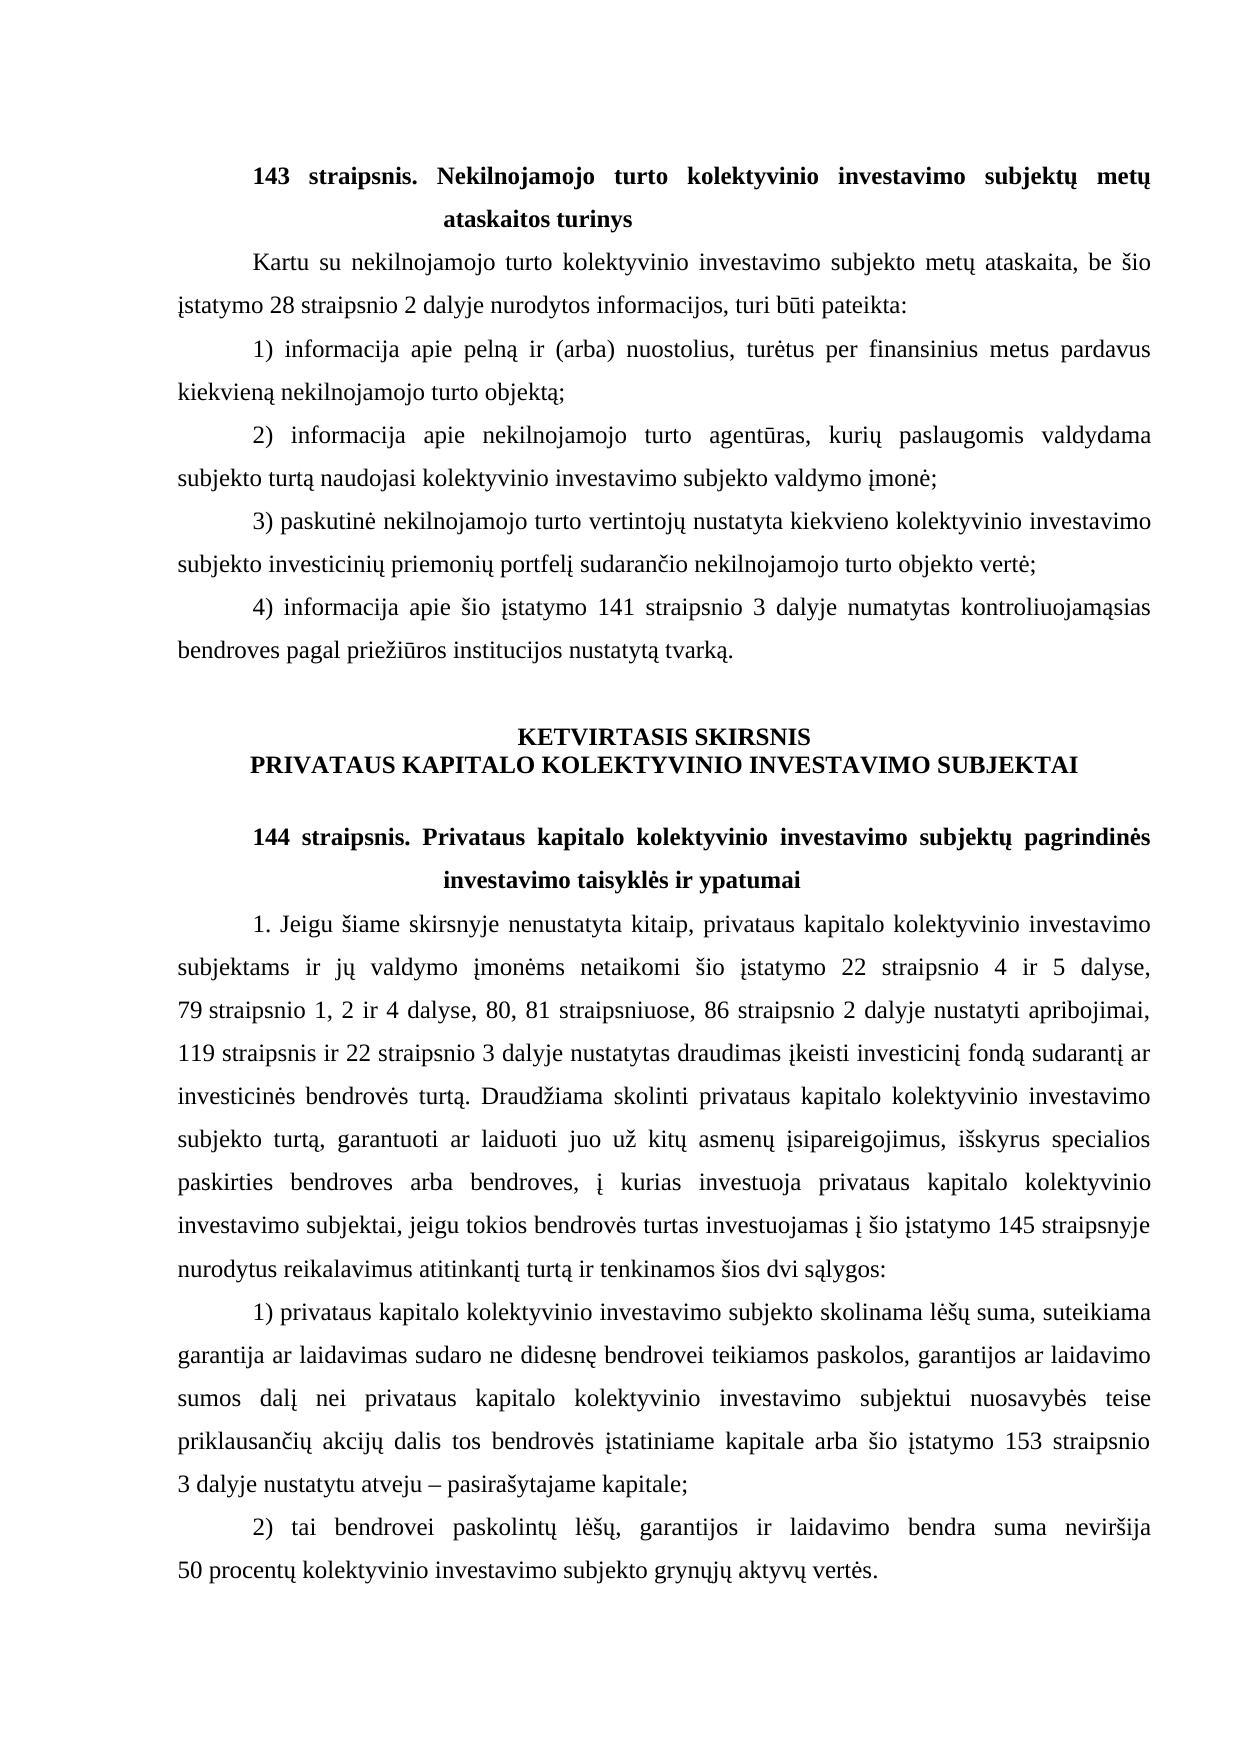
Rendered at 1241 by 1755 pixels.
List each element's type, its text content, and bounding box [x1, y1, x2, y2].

text 3) paskutinė nekilnojamojo turto vertintojų nustatyta kiekvieno kolektyvinio investavimo subjekto investicinių priemonių portfelį sudarančio nekilnojamojo turto objekto vertė; [177, 506, 1152, 578]
text 143 straipsnis. Nekilnojamojo turto kolektyvinio investavimo subjektų metų ataskaitos turinys [252, 161, 1152, 233]
text Kartu su nekilnojamojo turto kolektyvinio investavimo subjekto metų ataskaita, be šio įstatymo 28 straipsnio 2 dalyje nurodytos informacijos, turi būti pateikta: [177, 247, 1152, 319]
text 1) informacija apie pelną ir (arba) nuostolius, turėtus per finansinius metus pardavus kiekvieną nekilnojamojo turto objektą; [177, 334, 1152, 406]
text PRIVATAUS KAPITALO KOLEKTYVINIO INVESTAVIMO SUBJEKTAI [177, 751, 1152, 779]
text 144 straipsnis. Privataus kapitalo kolektyvinio investavimo subjektų pagrindinės investavimo taisyklės ir ypatumai [252, 822, 1152, 894]
text 2) informacija apie nekilnojamojo turto agentūras, kurių paslaugomis valdydama subjekto turtą naudojasi kolektyvinio investavimo subjekto valdymo įmonė; [177, 420, 1152, 492]
text 4) informacija apie šio įstatymo 141 straipsnio 3 dalyje numatytas kontroliuojamąsias bendroves pagal priežiūros institucijos nustatytą tvarką. [177, 592, 1152, 664]
text 1) privataus kapitalo kolektyvinio investavimo subjekto skolinama lėšų suma, suteikiama garantija ar laidavimas sudaro ne didesnę bendrovei teikiamos paskolos, garantijos ar laidavimo sumos dalį nei privataus kapitalo kolektyvinio investavimo subjektui nuosavybės teise priklausančių akcijų dalis tos bendrovės įstatiniame kapitale arba šio įstatymo 153 straipsnio 3 dalyje nustatytu atveju – pasirašytajame kapitale; [177, 1297, 1152, 1498]
text 1. Jeigu šiame skirsnyje nenustatyta kitaip, privataus kapitalo kolektyvinio investavimo subjektams ir jų valdymo įmonėms netaikomi šio įstatymo 22 straipsnio 4 ir 5 dalyse, 79 straipsnio 1, 2 ir 4 dalyse, 80, 81 straipsniuose, 86 straipsnio 2 dalyje nustatyti apribojimai, 119 straipsnis ir 22 straipsnio 3 dalyje nustatytas draudimas įkeisti investicinį fondą sudarantį ar investicinės bendrovės turtą. Draudžiama skolinti privataus kapitalo kolektyvinio investavimo subjekto turtą, garantuoti ar laiduoti juo už kitų asmenų įsipareigojimus, išskyrus specialios paskirties bendroves arba bendroves, į kurias investuoja privataus kapitalo kolektyvinio investavimo subjektai, jeigu tokios bendrovės turtas investuojamas į šio įstatymo 145 straipsnyje nurodytus reikalavimus atitinkantį turtą ir tenkinamos šios dvi sąlygos: [177, 909, 1152, 1282]
text 2) tai bendrovei paskolintų lėšų, garantijos ir laidavimo bendra suma neviršija 50 procentų kolektyvinio investavimo subjekto grynųjų aktyvų vertės. [177, 1512, 1152, 1584]
text KETVIRTASIS SKIRSNIS [177, 722, 1152, 751]
